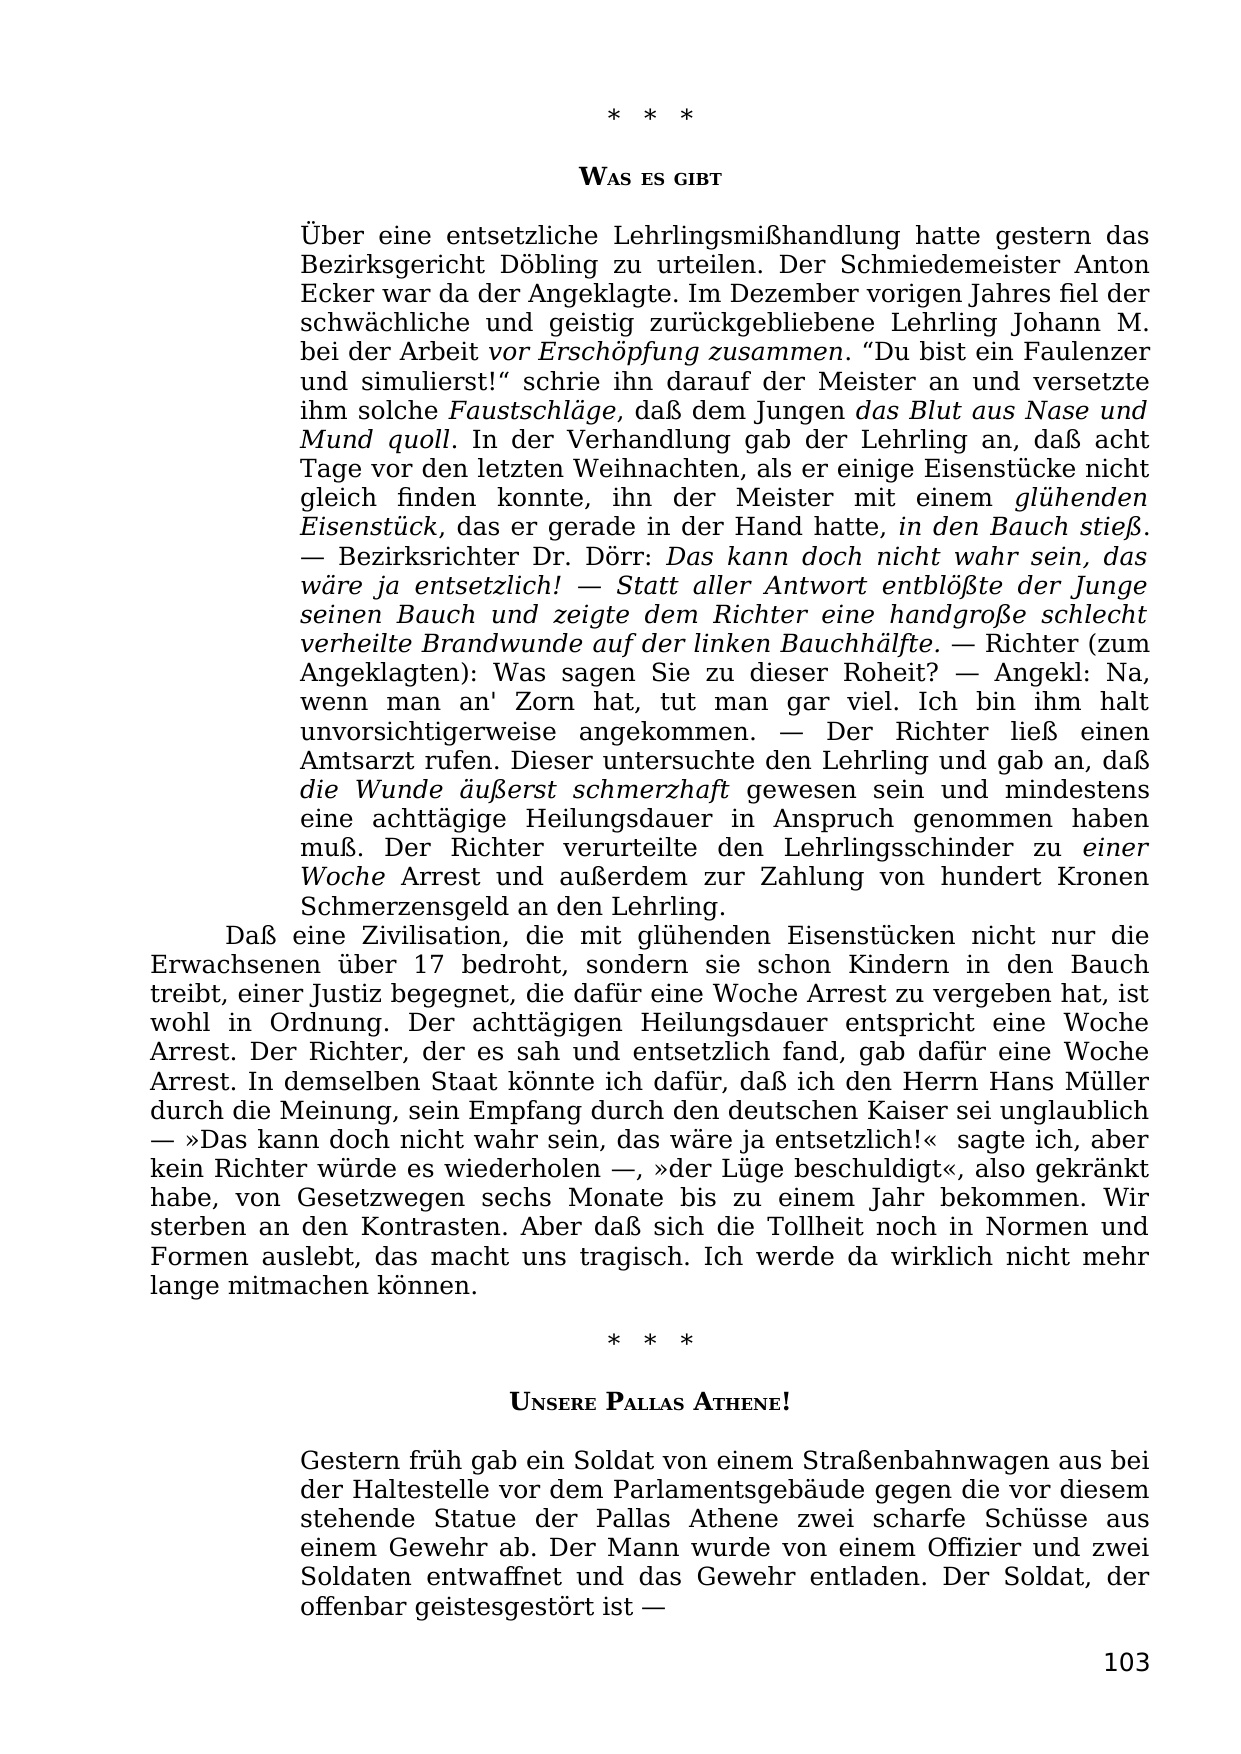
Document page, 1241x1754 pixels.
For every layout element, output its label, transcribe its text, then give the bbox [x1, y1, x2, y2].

text Was es gibt [150, 133, 1151, 192]
text Über eine entsetzliche Lehrlingsmißhandlung hatte gestern das Bezirksgericht Döbling zu urteilen. Der Schmiedemeister Anton Ecker war da der Angeklagte. Im Dezember vorigen Jahres fiel der schwächliche und geistig zurückgebliebene Lehrling Johann M. bei der Arbeit vor Erschöpfung zusammen. “Du bist ein Faulenzer und simulierst!“ schrie ihn darauf der Meister an und versetzte ihm solche Faustschläge, daß dem Jungen das Blut aus Nase und Mund quoll. In der Verhandlung gab der Lehrling an, daß acht Tage vor den letzten Weihnachten, als er einige Eisenstücke nicht gleich finden konnte, ihn der Meister mit einem glühenden Eisenstück, das er gerade in der Hand hatte, in den Bauch stieß. — Bezirksrichter Dr. Dörr: Das kann doch nicht wahr sein, das wäre ja entsetzlich! — Statt aller Antwort entblößte der Junge seinen Bauch und zeigte dem Richter eine handgroße schlecht verheilte Brandwunde auf der linken Bauchhälfte. — Richter (zum Angeklagten): Was sagen Sie zu dieser Roheit? — Angekl: Na, wenn man an' Zorn hat, tut man gar viel. Ich bin ihm halt unvorsichtigerweise angekommen. — Der Richter ließ einen Amtsarzt rufen. Dieser untersuchte den Lehrling und gab an, daß die Wunde äußerst schmerzhaft gewesen sein und mindestens eine achttägige Heilungsdauer in Anspruch genommen haben muß. Der Richter verurteilte den Lehrlingsschinder zu einer Woche Arrest und außerdem zur Zahlung von hundert Kronen Schmerzensgeld an den Lehrling. [300, 221, 1151, 921]
text Gestern früh gab ein Soldat von einem Straßenbahnwagen aus bei der Haltestelle vor dem Parlamentsgebäude gegen die vor diesem stehende Statue der Pallas Athene zwei scharfe Schüsse aus einem Gewehr ab. Der Mann wurde von einem Offizier und zwei Soldaten entwaffnet und das Gewehr entladen. Der Soldat, der offenbar geistesgestört ist — [300, 1446, 1151, 1621]
text * * * [150, 104, 1151, 133]
text Unsere Pallas Athene! [150, 1358, 1151, 1417]
text Daß eine Zivilisation, die mit glühenden Eisenstücken nicht nur die Erwachsenen über 17 bedroht, sondern sie schon Kindern in den Bauch treibt, einer Justiz begegnet, die dafür eine Woche Arrest zu vergeben hat, ist wohl in Ordnung. Der achttägigen Heilungsdauer entspricht eine Woche Arrest. Der Richter, der es sah und entsetzlich fand, gab dafür eine Woche Arrest. In demselben Staat könnte ich dafür, daß ich den Herrn Hans Müller durch die Meinung, sein Empfang durch den deutschen Kaiser sei unglaublich — »Das kann doch nicht wahr sein, das wäre ja entsetzlich!« sagte ich, aber kein Richter würde es wiederholen —, »der Lüge beschuldigt«, also gekränkt habe, von Gesetzwegen sechs Monate bis zu einem Jahr bekommen. Wir sterben an den Kontrasten. Aber daß sich die Tollheit noch in Normen und Formen auslebt, das macht uns tragisch. Ich werde da wirklich nicht mehr lange mitmachen können. [150, 921, 1151, 1300]
text * * * [150, 1329, 1151, 1358]
